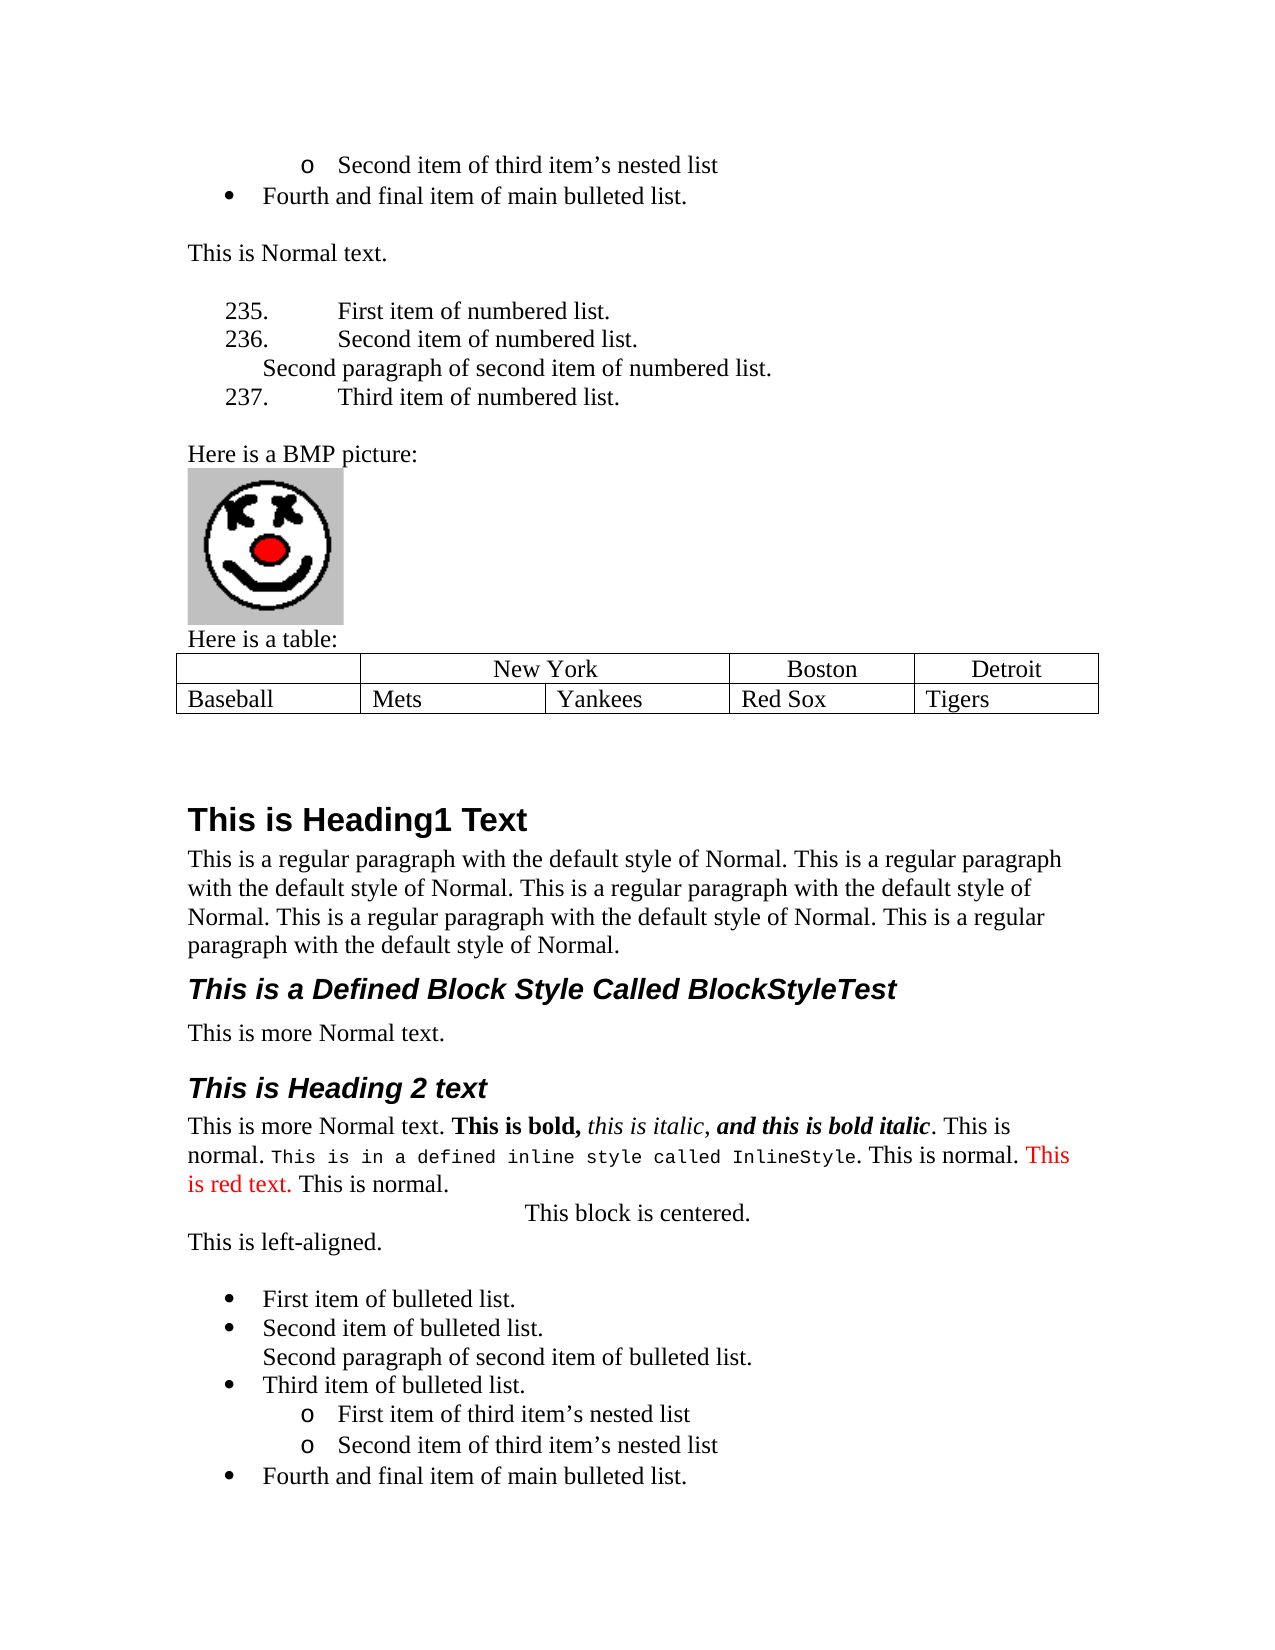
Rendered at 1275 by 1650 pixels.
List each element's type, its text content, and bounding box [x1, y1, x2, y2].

text This block is centered. [187, 1198, 1087, 1227]
text Here is a table: [187, 624, 1087, 653]
text Second paragraph of second item of bulleted list. [262, 1342, 1087, 1370]
table_header [177, 654, 360, 683]
table_cell Red Sox [730, 684, 914, 713]
list First item of numbered list. [225, 296, 1087, 324]
text This is more Normal text. This is bold, this is italic, and this is bold italic. This is normal. This is in a defined inline style called InlineStyle. This is normal. This is red text. This is normal. [187, 1111, 1087, 1198]
table_header Boston [730, 654, 914, 683]
table_header New York [361, 654, 729, 683]
list Third item of bulleted list. [225, 1370, 1087, 1399]
list Second item of bulleted list. [225, 1313, 1087, 1342]
list Fourth and final item of main bulleted list. [225, 181, 1087, 209]
table_header Detroit [915, 654, 1098, 683]
list Second item of numbered list. [225, 324, 1087, 353]
table_cell Baseball [177, 684, 360, 713]
list Second item of third item’s nested list [300, 150, 1087, 181]
picture [187, 468, 344, 625]
subtitle This is Heading1 Text [187, 799, 1087, 838]
text This is Normal text. [187, 238, 1087, 267]
text This is a regular paragraph with the default style of Normal. This is a regular paragraph with the default style of Normal. This is a regular paragraph with the default style of Normal. This is a regular paragraph with the default style of Normal. This is a regular paragraph with the default style of Normal. [187, 844, 1087, 959]
text This is a Defined Block Style Called BlockStyleTest [187, 972, 1087, 1005]
subtitle This is Heading 2 text [187, 1072, 1087, 1105]
text Second paragraph of second item of numbered list. [262, 353, 1087, 382]
list First item of third item’s nested list [300, 1399, 1087, 1430]
table_cell Tigers [915, 684, 1098, 713]
text This is left-aligned. [187, 1227, 1087, 1255]
text This is more Normal text. [187, 1018, 1087, 1047]
list Second item of third item’s nested list [300, 1430, 1087, 1461]
text Here is a BMP picture: [187, 439, 1087, 468]
list Fourth and final item of main bulleted list. [225, 1461, 1087, 1489]
table_cell Yankees [546, 684, 729, 713]
list Third item of numbered list. [225, 382, 1087, 411]
list First item of bulleted list. [225, 1284, 1087, 1313]
table_cell Mets [361, 684, 545, 713]
